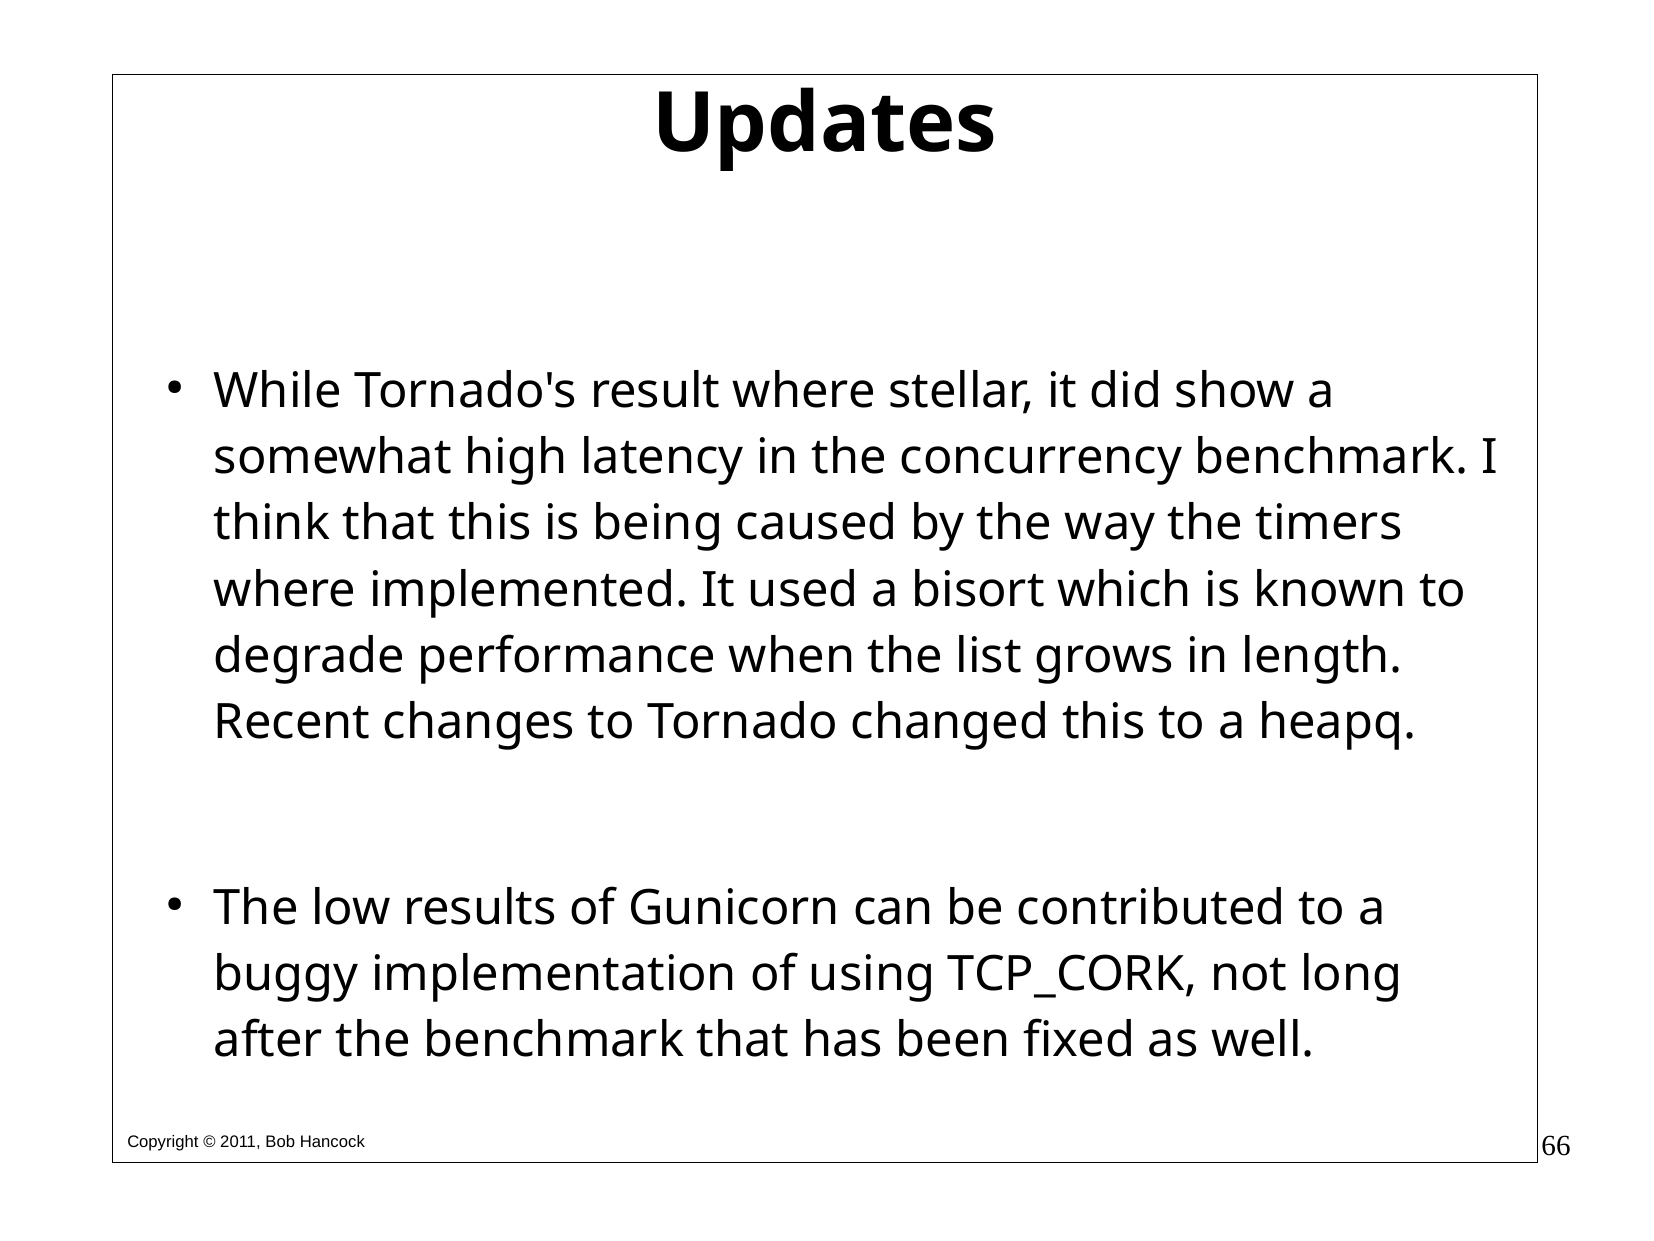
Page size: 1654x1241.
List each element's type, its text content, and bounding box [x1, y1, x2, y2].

title Updates [112, 63, 1538, 176]
text_box Copyright © 2011, Bob Hancock [112, 1125, 381, 1159]
list While Tornado's result where stellar, it did show a somewhat high latency in the concurrency benchmark. I think that this is being caused by the way the timers where implemented. It used a bisort which is known to degrade performance when the list grows in length. Recent changes to Tornado changed this to a heapq. The low results of Gunicorn can be contributed to a buggy implementation of using TCP_CORK, not long after the benchmark that has been fixed as well. [150, 262, 1501, 1126]
